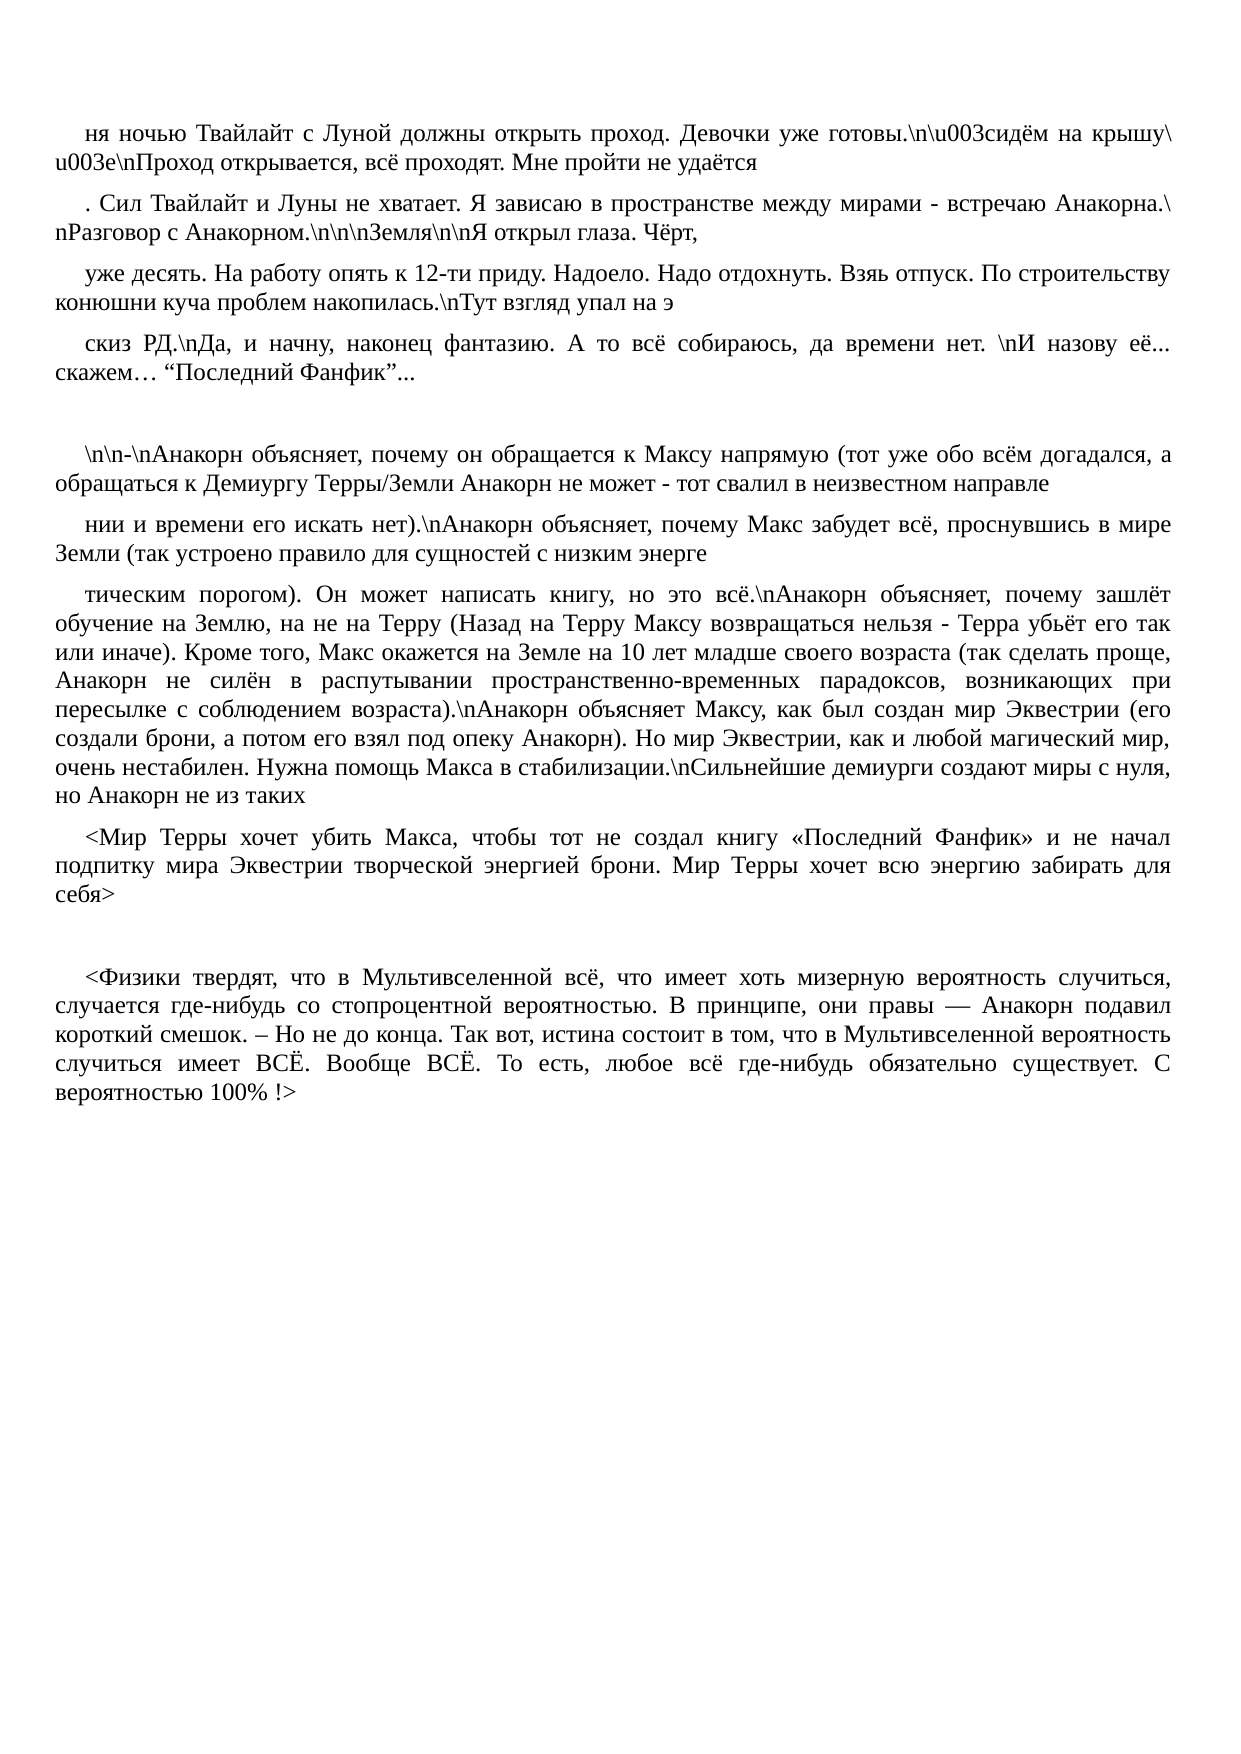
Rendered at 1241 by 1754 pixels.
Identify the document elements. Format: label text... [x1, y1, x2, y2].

text <Физики твердят, что в Мультивселенной всё, что имеет хоть мизерную вероятность случиться, случается где-нибудь со стопроцентной вероятностью. В принципе, они правы — Анакорн подавил короткий смешок. – Но не до конца. Так вот, истина состоит в том, что в Мультивселенной вероятность случиться имеет ВСЁ. Вообще ВСЁ. То есть, любое всё где-нибудь обязательно существует. С вероятностью 100% !> [55, 962, 1172, 1106]
text ня ночью Твайлайт с Луной должны открыть проход. Девочки уже готовы.\n\u003cидём на крышу\u003e\nПроход открывается, всё проходят. Мне пройти не удаётся [55, 118, 1172, 176]
text \n\n-\nАнакорн объясняет, почему он обращается к Максу напрямую (тот уже обо всём догадался, а обращаться к Демиургу Терры/Земли Анакорн не может - тот свалил в неизвестном направле [55, 439, 1172, 497]
text <Мир Терры хочет убить Макса, чтобы тот не создал книгу «Последний Фанфик» и не начал подпитку мира Эквестрии творческой энергией брони. Мир Терры хочет всю энергию забирать для себя> [55, 822, 1172, 908]
text уже десять. На работу опять к 12-ти приду. Надоело. Надо отдохнуть. Взяь отпуск. По строительству конюшни куча проблем накопилась.\nТут взгляд упал на э [55, 258, 1172, 316]
text нии и времени его искать нет).\nАнакорн объясняет, почему Макс забудет всё, проснувшись в мире Земли (так устроено правило для сущностей с низким энерге [55, 509, 1172, 567]
text . Сил Твайлайт и Луны не хватает. Я зависаю в пространстве между мирами - встречаю Анакорна.\nРазговор с Анакорном.\n\n\nЗемля\n\nЯ открыл глаза. Чёрт, [55, 188, 1172, 246]
text скиз РД.\nДа, и начну, наконец фантазию. А то всё собираюсь, да времени нет. \nИ назову её... скажем… “Последний Фанфик”... [55, 328, 1172, 386]
text тическим порогом). Он может написать книгу, но это всё.\nАнакорн объясняет, почему зашлёт обучение на Землю, на не на Терру (Назад на Терру Максу возвращаться нельзя - Терра убьёт его так или иначе). Кроме того, Макс окажется на Земле на 10 лет младше своего возраста (так сделать проще, Анакорн не силён в распутывании пространственно-временных парадоксов, возникающих при пересылке с соблюдением возраста).\nАнакорн объясняет Максу, как был создан мир Эквестрии (его создали брони, а потом его взял под опеку Анакорн). Но мир Эквестрии, как и любой магический мир, очень нестабилен. Нужна помощь Макса в стабилизации.\nСильнейшие демиурги создают миры с нуля, но Анакорн не из таких [55, 579, 1172, 809]
